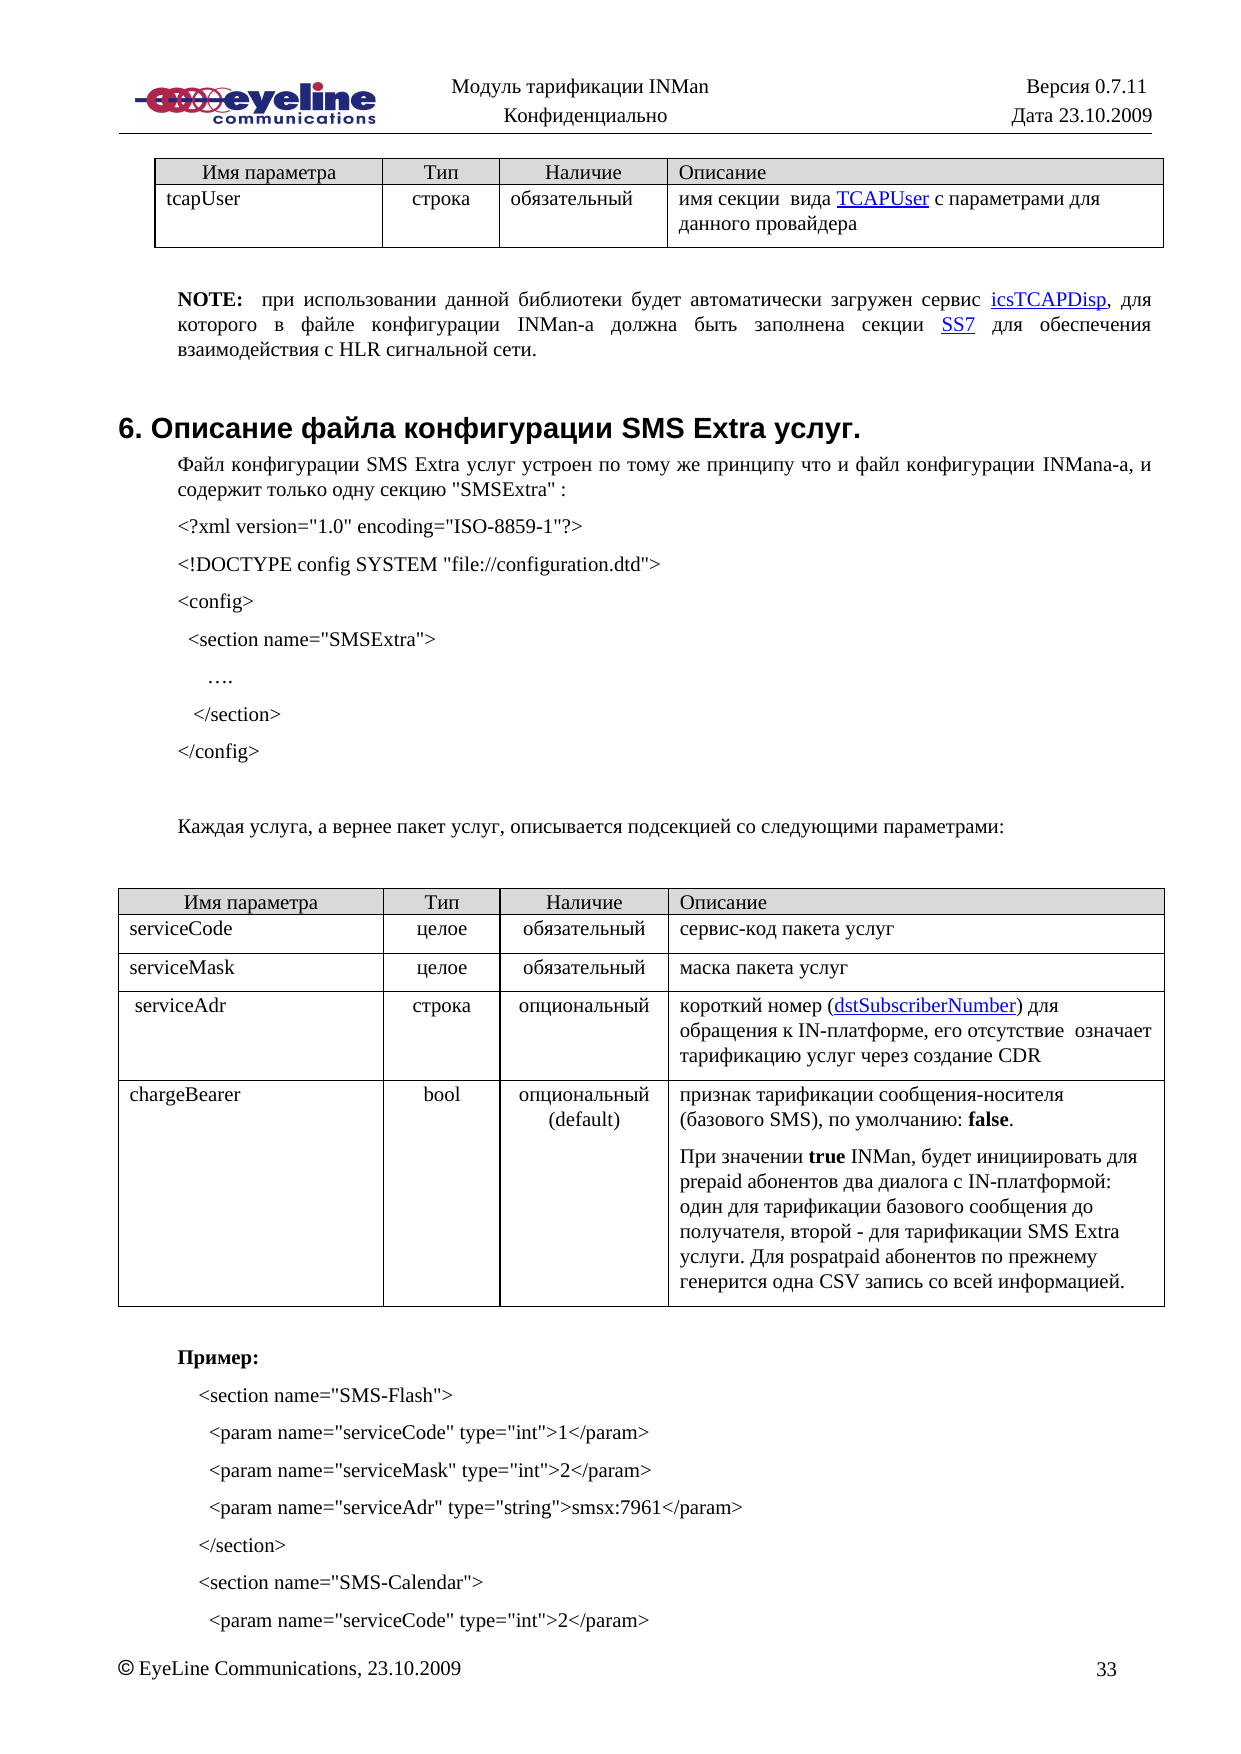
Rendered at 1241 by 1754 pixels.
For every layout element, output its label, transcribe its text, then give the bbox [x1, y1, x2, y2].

table_cell сервис-код пакета услуг [669, 915, 1164, 953]
table_cell обязательный [501, 915, 668, 953]
table_header Тип [383, 159, 499, 184]
text </config> [177, 738, 1151, 763]
picture [135, 82, 376, 124]
text </section> [177, 701, 1151, 726]
text <param name="serviceCode" type="int">2</param> [177, 1607, 1151, 1632]
text <param name="serviceMask" type="int">2</param> [177, 1457, 1151, 1482]
table_cell обязательный [500, 185, 667, 247]
table_cell имя секции вида TCAPUser с параметрами для данного провайдера [668, 185, 1163, 247]
text <config> [177, 588, 1151, 613]
table_cell маска пакета услуг [669, 954, 1164, 991]
table_header Тип [384, 889, 499, 914]
table_cell опциональный [501, 992, 668, 1080]
text Файл конфигурации SMS Extra услуг устроен по тому же принципу что и файл конфигурации INMana-a, и содержит только одну секцию "SMSExtra" : [177, 451, 1151, 501]
table_cell обязательный [501, 954, 668, 991]
table_cell короткий номер (dstSubscriberNumber) для обращения к IN-платформе, его отсутствие означает тарификацию услуг через создание CDR [669, 992, 1164, 1080]
table_cell bool [384, 1081, 499, 1306]
table_header Описание [669, 889, 1164, 914]
text </section> [177, 1532, 1151, 1557]
table_cell chargeBearer [119, 1081, 383, 1306]
table_cell tcapUser [156, 185, 382, 247]
text <param name="serviceAdr" type="string">smsx:7961</param> [177, 1494, 1151, 1519]
table_cell целое [384, 954, 499, 991]
text …. [207, 663, 1151, 688]
text NOTE: при использовании данной библиотеки будет автоматически загружен сервис icsTCAPDisp, для которого в файле конфигурации INMan-a должна быть заполнена секции SS7 для обеспечения взаимодействия с HLR сигнальной сети. [177, 286, 1151, 361]
text <section name="SMS-Flash"> [177, 1382, 1151, 1407]
table_header Имя параметра [119, 889, 383, 914]
table_cell строка [384, 992, 499, 1080]
table_cell serviceCode [119, 915, 383, 953]
text <param name="serviceCode" type="int">1</param> [177, 1419, 1151, 1444]
table_cell строка [383, 185, 499, 247]
text <section name="SMS-Calendar"> [177, 1569, 1151, 1594]
table_cell целое [384, 915, 499, 953]
table_header Имя параметра [156, 159, 382, 184]
text <!DOCTYPE config SYSTEM "file://configuration.dtd"> [177, 551, 1151, 576]
table_cell serviceMask [119, 954, 383, 991]
text Каждая услуга, а вернее пакет услуг, описывается подсекцией со следующими параметрами: [177, 813, 1151, 838]
subtitle Описание файла конфигурации SMS Extra услуг. [118, 411, 1151, 444]
table_cell признак тарификации сообщения-носителя (базового SMS), по умолчанию: false. При значении true INMan, будет инициировать для prepaid абонентов два диалога с IN-платформой: один для тарификации базового сообщения до получателя, второй - для тарификации SMS Extra услуги. Для pospatpaid абонентов по прежнему генерится одна CSV запись со всей информацией. [669, 1081, 1164, 1306]
table_cell serviceAdr [119, 992, 383, 1080]
table_header Наличие [501, 889, 668, 914]
text <?xml version="1.0" encoding="ISO-8859-1"?> [177, 513, 1151, 538]
table_cell опциональный (default) [501, 1081, 668, 1306]
table_header Наличие [500, 159, 667, 184]
text Пример: [177, 1344, 1151, 1369]
table_header Описание [668, 159, 1163, 184]
text <section name="SMSExtra"> [177, 626, 1151, 651]
